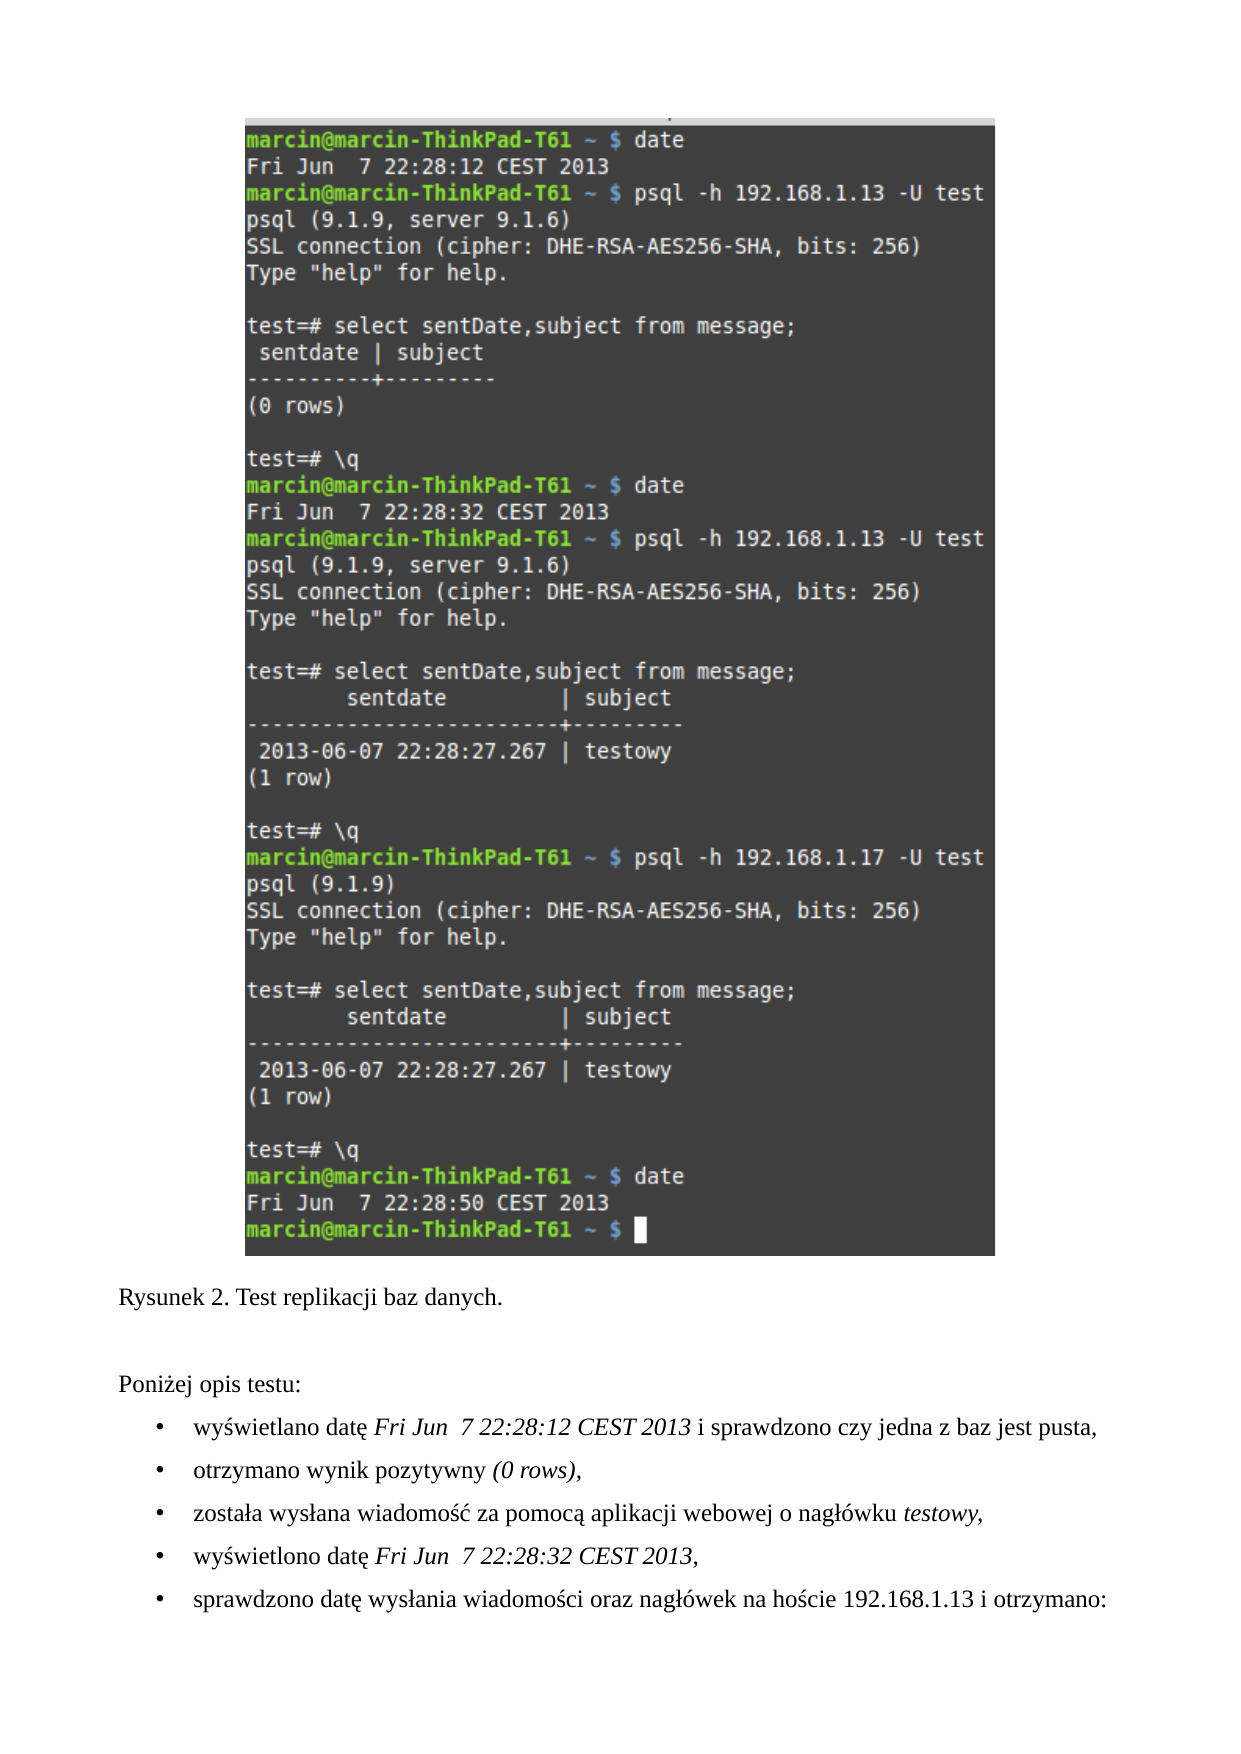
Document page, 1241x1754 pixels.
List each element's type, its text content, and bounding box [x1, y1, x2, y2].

list wyświetlono datę Fri Jun 7 22:28:32 CEST 2013, [156, 1541, 1122, 1570]
text Poniżej opis testu: [118, 1369, 1122, 1397]
text Rysunek 2. Test replikacji baz danych. [118, 1282, 1122, 1311]
list została wysłana wiadomość za pomocą aplikacji webowej o nagłówku testowy, [156, 1498, 1122, 1527]
list sprawdzono datę wysłania wiadomości oraz nagłówek na hoście 192.168.1.13 i otrzymano: [156, 1584, 1122, 1613]
list otrzymano wynik pozytywny (0 rows), [156, 1455, 1122, 1484]
list wyświetlano datę Fri Jun 7 22:28:12 CEST 2013 i sprawdzono czy jedna z baz jest pusta, [156, 1412, 1122, 1441]
picture [245, 118, 995, 1256]
